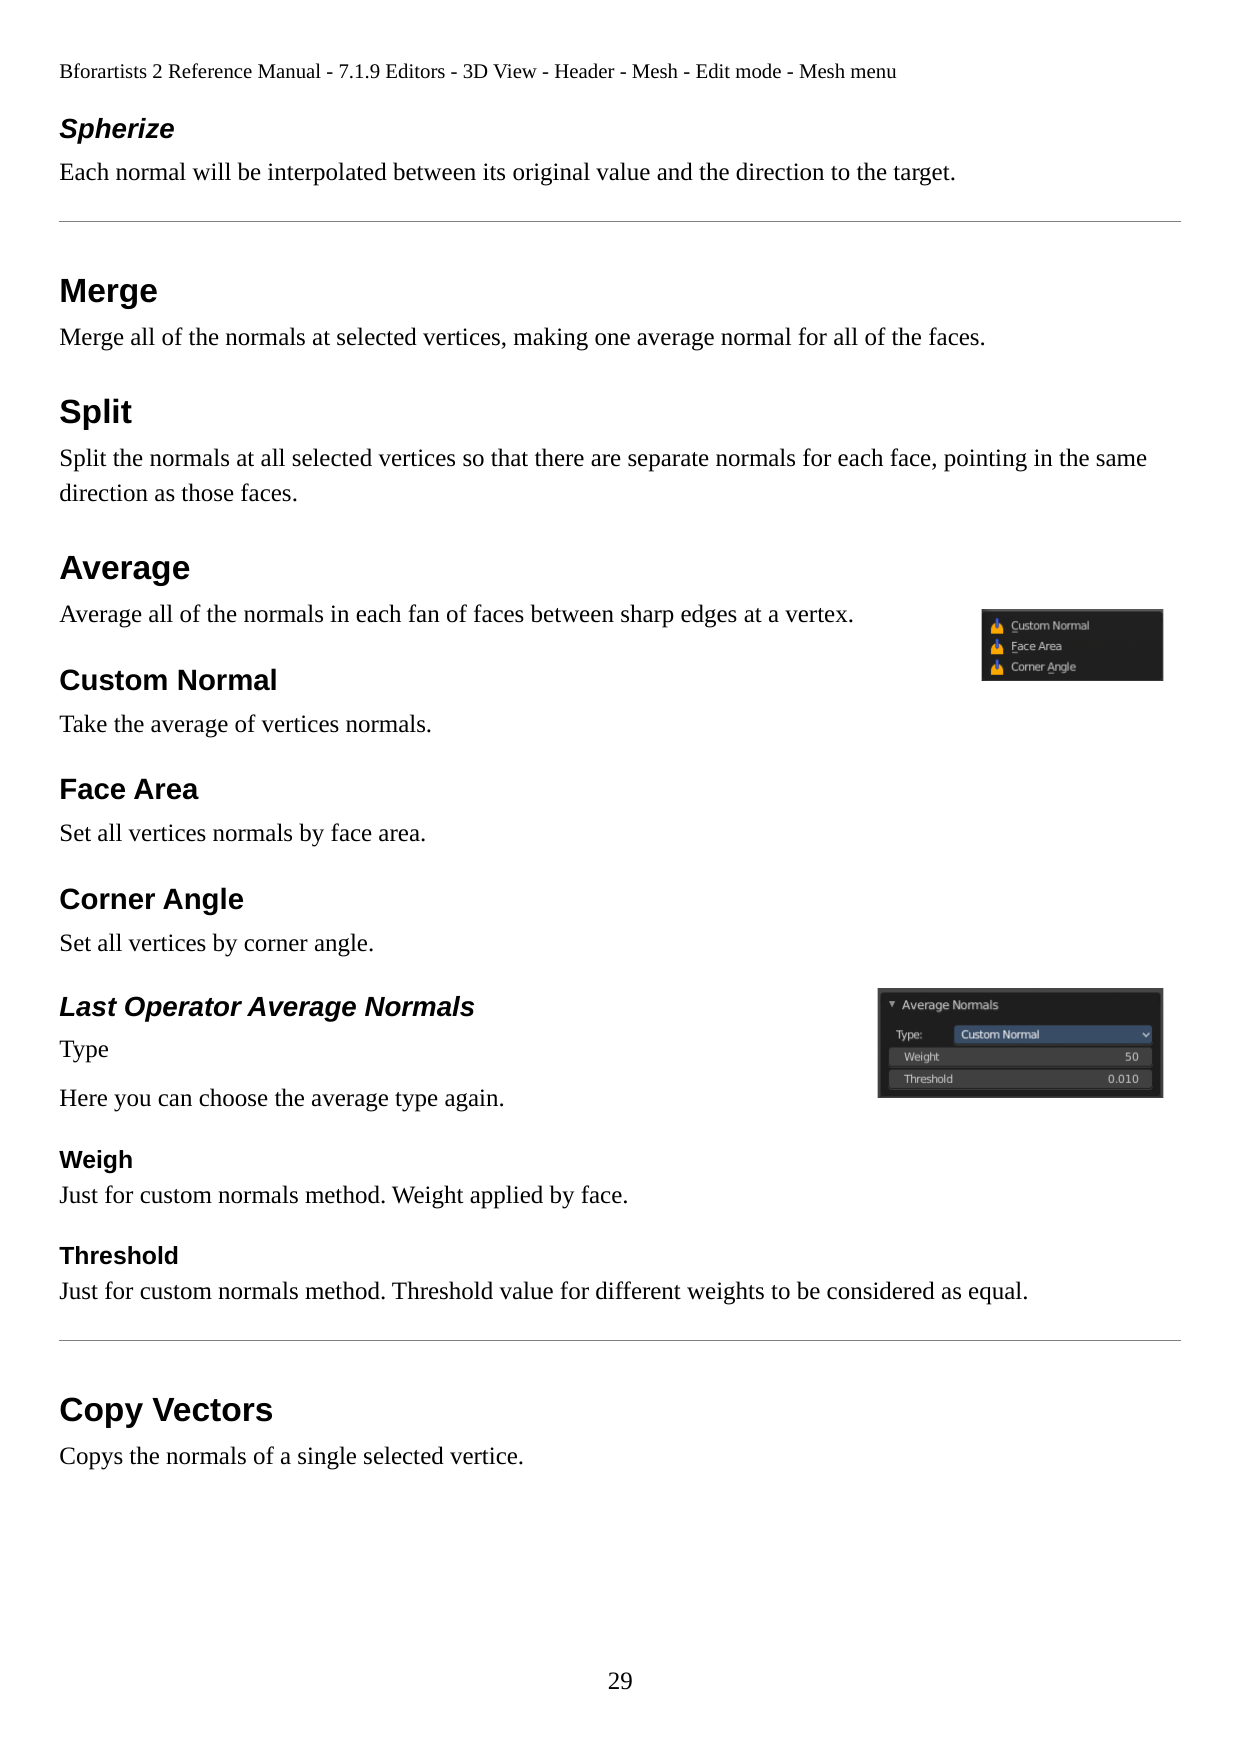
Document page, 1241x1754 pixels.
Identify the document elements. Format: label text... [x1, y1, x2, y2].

subtitle Merge [59, 271, 1181, 310]
subtitle Threshold [59, 1241, 1181, 1270]
text [1164, 1034, 1181, 1063]
text Just for custom normals method. Threshold value for different weights to be considered as equal. [59, 1276, 1181, 1305]
text Set all vertices normals by face area. [59, 818, 1181, 847]
text Type [59, 1034, 877, 1063]
picture [877, 988, 1164, 1098]
text Just for custom normals method. Weight applied by face. [59, 1180, 1181, 1208]
text Average all of the normals in each fan of faces between sharp edges at a vertex. [59, 599, 1181, 627]
subtitle Face Area [59, 772, 1181, 806]
text Each normal will be interpolated between its original value and the direction to the target. [59, 157, 1181, 186]
text Split the normals at all selected vertices so that there are separate normals for each face, pointing in the same direction as those faces. [59, 443, 1181, 506]
subtitle Split [59, 392, 1181, 431]
text Merge all of the normals at selected vertices, making one average normal for all of the faces. [59, 322, 1181, 351]
subtitle Weigh [59, 1145, 1181, 1173]
text Take the average of vertices normals. [59, 709, 1181, 737]
subtitle Spherize [59, 113, 1181, 144]
subtitle Corner Angle [59, 882, 1181, 916]
subtitle Custom Normal [59, 662, 1181, 696]
subtitle Average [59, 548, 1181, 586]
text Here you can choose the average type again. [59, 1083, 1181, 1112]
text Copys the normals of a single selected vertice. [59, 1441, 1181, 1470]
subtitle Last Operator Average Normals [59, 990, 877, 1022]
text Set all vertices by corner angle. [59, 928, 1181, 957]
subtitle Copy Vectors [59, 1390, 1181, 1429]
picture [981, 609, 1164, 681]
